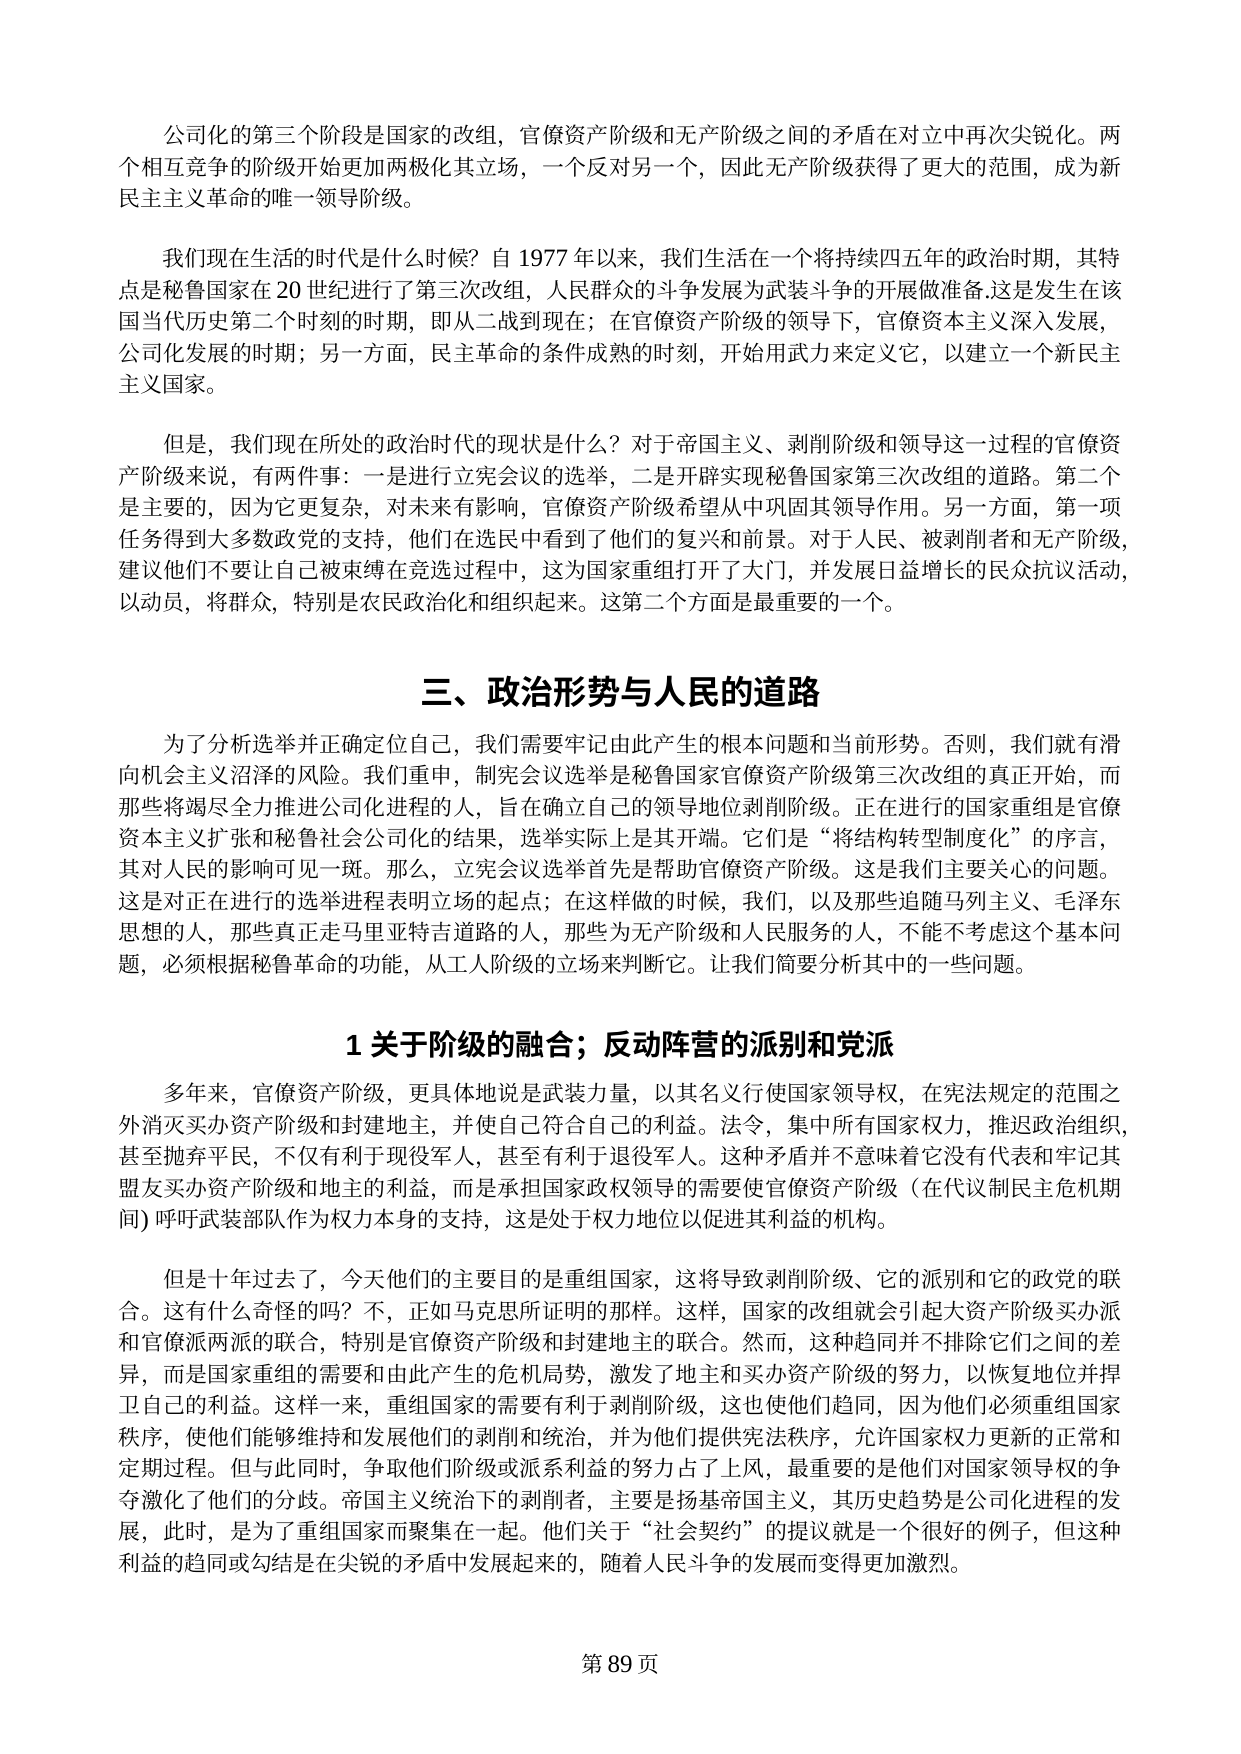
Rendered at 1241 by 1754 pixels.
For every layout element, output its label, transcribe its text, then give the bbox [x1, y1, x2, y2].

text 我们现在生活的时代是什么时候？自1977年以来，我们生活在一个将持续四五年的政治时期，其特点是秘鲁国家在20世纪进行了第三次改组，人民群众的斗争发展为武装斗争的开展做准备.这是发生在该国当代历史第二个时刻的时期，即从二战到现在；在官僚资产阶级的领导下，官僚资本主义深入发展，公司化发展的时期；另一方面，民主革命的条件成熟的时刻，开始用武力来定义它，以建立一个新民主主义国家。 [118, 242, 1122, 399]
subtitle 三、政治形势与人民的道路 [118, 666, 1122, 714]
text 为了分析选举并正确定位自己，我们需要牢记由此产生的根本问题和当前形势。否则，我们就有滑向机会主义沼泽的风险。我们重申，制宪会议选举是秘鲁国家官僚资产阶级第三次改组的真正开始，而那些将竭尽全力推进公司化进程的人，旨在确立自己的领导地位剥削阶级。正在进行的国家重组是官僚资本主义扩张和秘鲁社会公司化的结果，选举实际上是其开端。它们是“将结构转型制度化”的序言，其对人民的影响可见一斑。那么，立宪会议选举首先是帮助官僚资产阶级。这是我们主要关心的问题。这是对正在进行的选举进程表明立场的起点；在这样做的时候，我们，以及那些追随马列主义、毛泽东思想的人，那些真正走马里亚特吉道路的人，那些为无产阶级和人民服务的人，不能不考虑这个基本问题，必须根据秘鲁革命的功能，从工人阶级的立场来判断它。让我们简要分析其中的一些问题。 [118, 727, 1122, 978]
text 但是十年过去了，今天他们的主要目的是重组国家，这将导致剥削阶级、它的派别和它的政党的联合。这有什么奇怪的吗？不，正如马克思所证明的那样。这样，国家的改组就会引起大资产阶级买办派和官僚派两派的联合，特别是官僚资产阶级和封建地主的联合。然而，这种趋同并不排除它们之间的差异，而是国家重组的需要和由此产生的危机局势，激发了地主和买办资产阶级的努力，以恢复地位并捍卫自己的利益。这样一来，重组国家的需要有利于剥削阶级，这也使他们趋同，因为他们必须重组国家秩序，使他们能够维持和发展他们的剥削和统治，并为他们提供宪法秩序，允许国家权力更新的正常和定期过程。但与此同时，争取他们阶级或派系利益的努力占了上风，最重要的是他们对国家领导权的争夺激化了他们的分歧。帝国主义统治下的剥削者，主要是扬基帝国主义，其历史趋势是公司化进程的发展，此时，是为了重组国家而聚集在一起。他们关于“社会契约”的提议就是一个很好的例子，但这种利益的趋同或勾结是在尖锐的矛盾中发展起来的，随着人民斗争的发展而变得更加激烈。 [118, 1263, 1122, 1577]
subtitle 1 关于阶级的融合；反动阵营的派别和党派 [118, 1022, 1122, 1064]
text 多年来，官僚资产阶级，更具体地说是武装力量，以其名义行使国家领导权，在宪法规定的范围之外消灭买办资产阶级和封建地主，并使自己符合自己的利益。法令，集中所有国家权力，推迟政治组织，甚至抛弃平民，不仅有利于现役军人，甚至有利于退役军人。这种矛盾并不意味着它没有代表和牢记其盟友买办资产阶级和地主的利益，而是承担国家政权领导的需要使官僚资产阶级（在代议制民主危机期间) 呼吁武装部队作为权力本身的支持，这是处于权力地位以促进其利益的机构。 [118, 1077, 1122, 1234]
text 公司化的第三个阶段是国家的改组，官僚资产阶级和无产阶级之间的矛盾在对立中再次尖锐化。两个相互竞争的阶级开始更加两极化其立场，一个反对另一个，因此无产阶级获得了更大的范围，成为新民主主义革命的唯一领导阶级。 [118, 118, 1122, 213]
text 但是，我们现在所处的政治时代的现状是什么？对于帝国主义、剥削阶级和领导这一过程的官僚资产阶级来说，有两件事：一是进行立宪会议的选举，二是开辟实现秘鲁国家第三次改组的道路。第二个是主要的，因为它更复杂，对未来有影响，官僚资产阶级希望从中巩固其领导作用。另一方面，第一项任务得到大多数政党的支持，他们在选民中看到了他们的复兴和前景。对于人民、被剥削者和无产阶级，建议他们不要让自己被束缚在竞选过程中，这为国家重组打开了大门，并发展日益增长的民众抗议活动，以动员，将群众，特别是农民政治化和组织起来。这第二个方面是最重要的一个。 [118, 428, 1122, 616]
